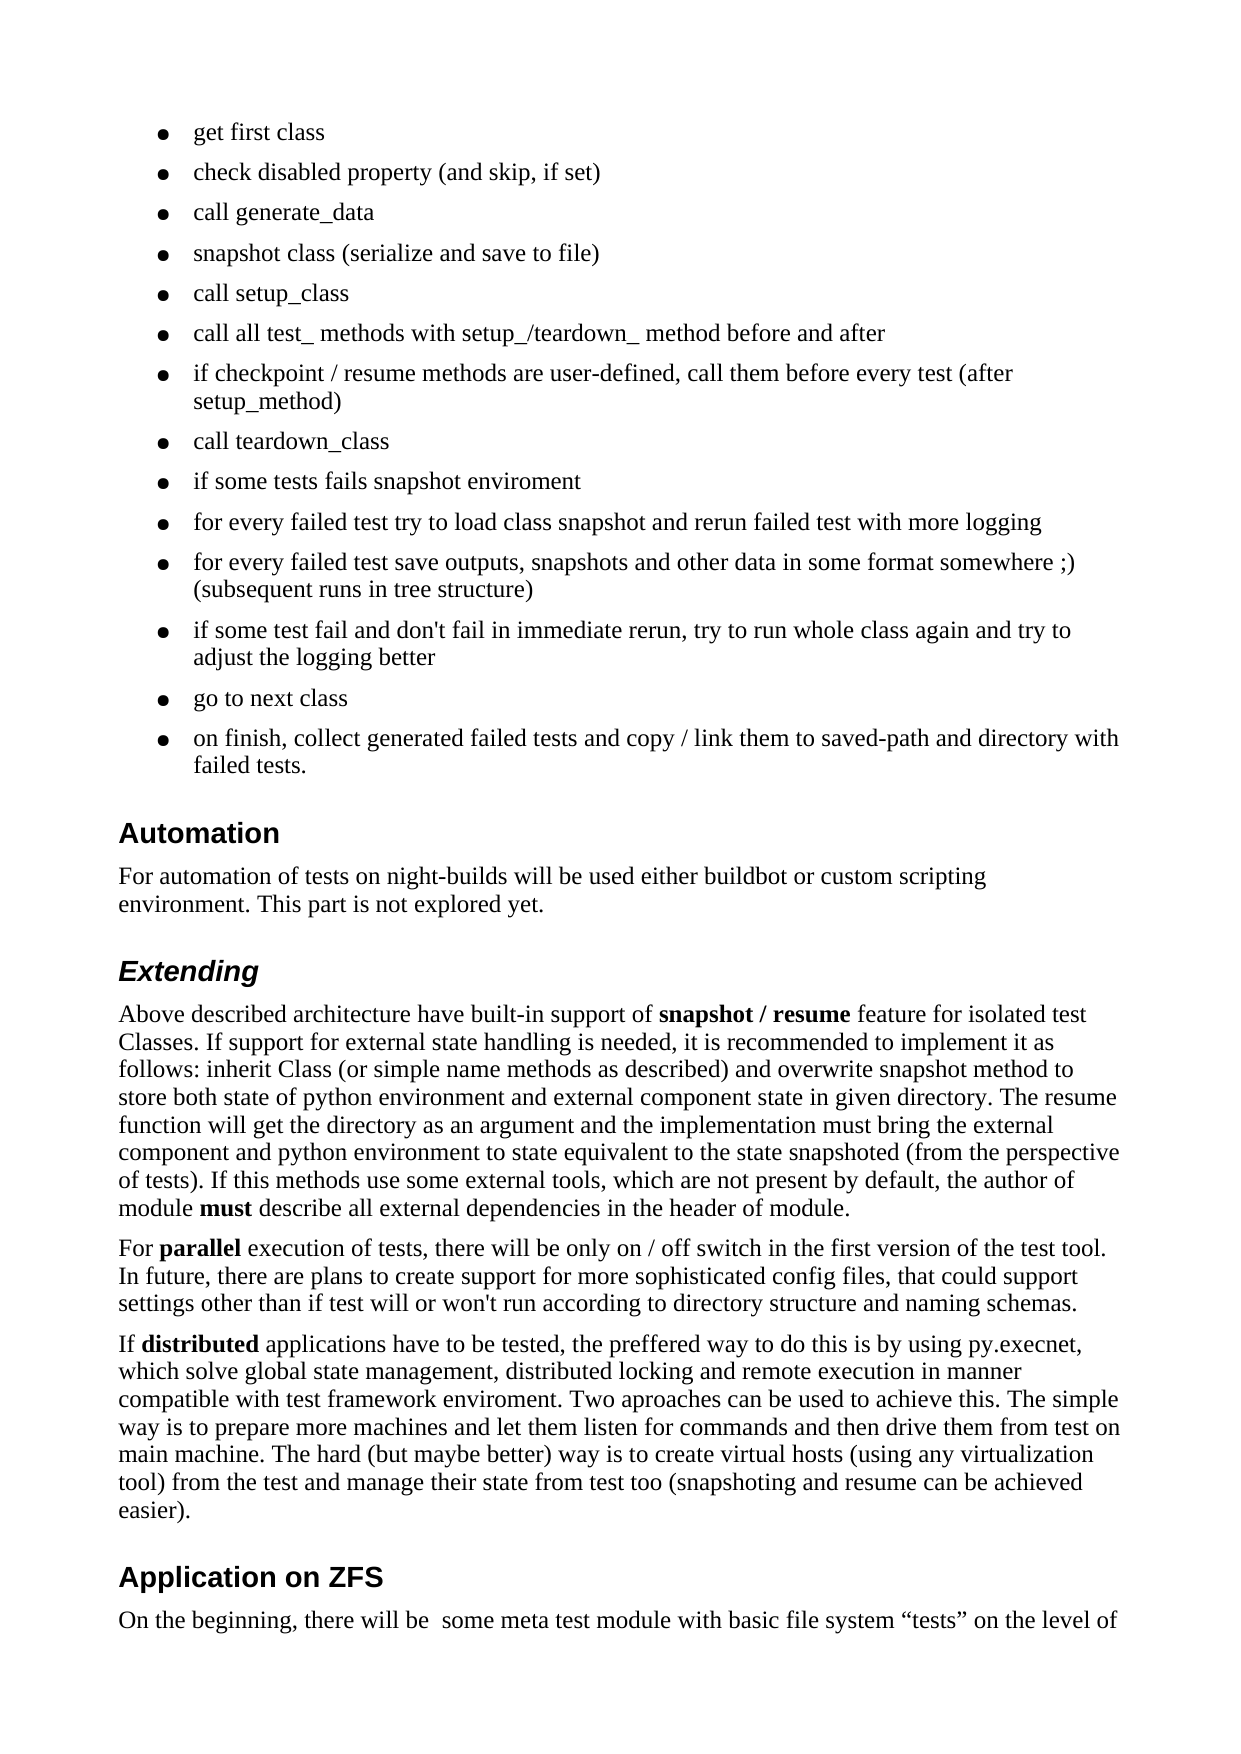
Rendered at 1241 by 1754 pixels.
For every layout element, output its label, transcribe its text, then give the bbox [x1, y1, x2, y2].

text For automation of tests on night-builds will be used either buildbot or custom scripting environment. This part is not explored yet. [118, 862, 1122, 917]
list call teardown_class [156, 427, 1122, 455]
list get first class [156, 118, 1122, 146]
list if some tests fails snapshot enviroment [156, 467, 1122, 495]
list check disabled property (and skip, if set) [156, 158, 1122, 186]
text For parallel execution of tests, there will be only on / off switch in the first version of the test tool. In future, there are plans to create support for more sophisticated config files, that could support settings other than if test will or won't run according to directory structure and naming schemas. [118, 1234, 1122, 1317]
subtitle Application on ZFS [118, 1561, 1122, 1594]
text On the beginning, there will be some meta test module with basic file system “tests” on the level of [118, 1606, 1122, 1634]
list for every failed test save outputs, snapshots and other data in some format somewhere ;) (subsequent runs in tree structure) [156, 548, 1122, 603]
list go to next class [156, 684, 1122, 711]
list if checkpoint / resume methods are user-defined, call them before every test (after setup_method) [156, 359, 1122, 415]
list if some test fail and don't fail in immediate rerun, try to run whole class again and try to adjust the logging better [156, 616, 1122, 671]
subtitle Automation [118, 817, 1122, 849]
text If distributed applications have to be tested, the preffered way to do this is by using py.execnet, which solve global state management, distributed locking and remote execution in manner compatible with test framework enviroment. Two aproaches can be used to achieve this. The simple way is to prepare more machines and let them listen for commands and then drive them from test on main machine. The hard (but maybe better) way is to create virtual hosts (using any virtualization tool) from the test and manage their state from test too (snapshoting and resume can be achieved easier). [118, 1330, 1122, 1524]
text Above described architecture have built-in support of snapshot / resume feature for isolated test Classes. If support for external state handling is needed, it is recommended to implement it as follows: inherit Class (or simple name methods as described) and overwrite snapshot method to store both state of python environment and external component state in given directory. The resume function will get the directory as an argument and the implementation must bring the external component and python environment to state equivalent to the state snapshoted (from the perspective of tests). If this methods use some external tools, which are not present by default, the author of module must describe all external dependencies in the header of module. [118, 1000, 1122, 1222]
list call generate_data [156, 198, 1122, 226]
subtitle Extending [118, 955, 1122, 987]
list call all test_ methods with setup_/teardown_ method before and after [156, 319, 1122, 347]
list for every failed test try to load class snapshot and rerun failed test with more logging [156, 508, 1122, 535]
list on finish, collect generated failed tests and copy / link them to saved-path and directory with failed tests. [156, 724, 1122, 779]
list call setup_class [156, 279, 1122, 307]
list snapshot class (serialize and save to file) [156, 239, 1122, 266]
